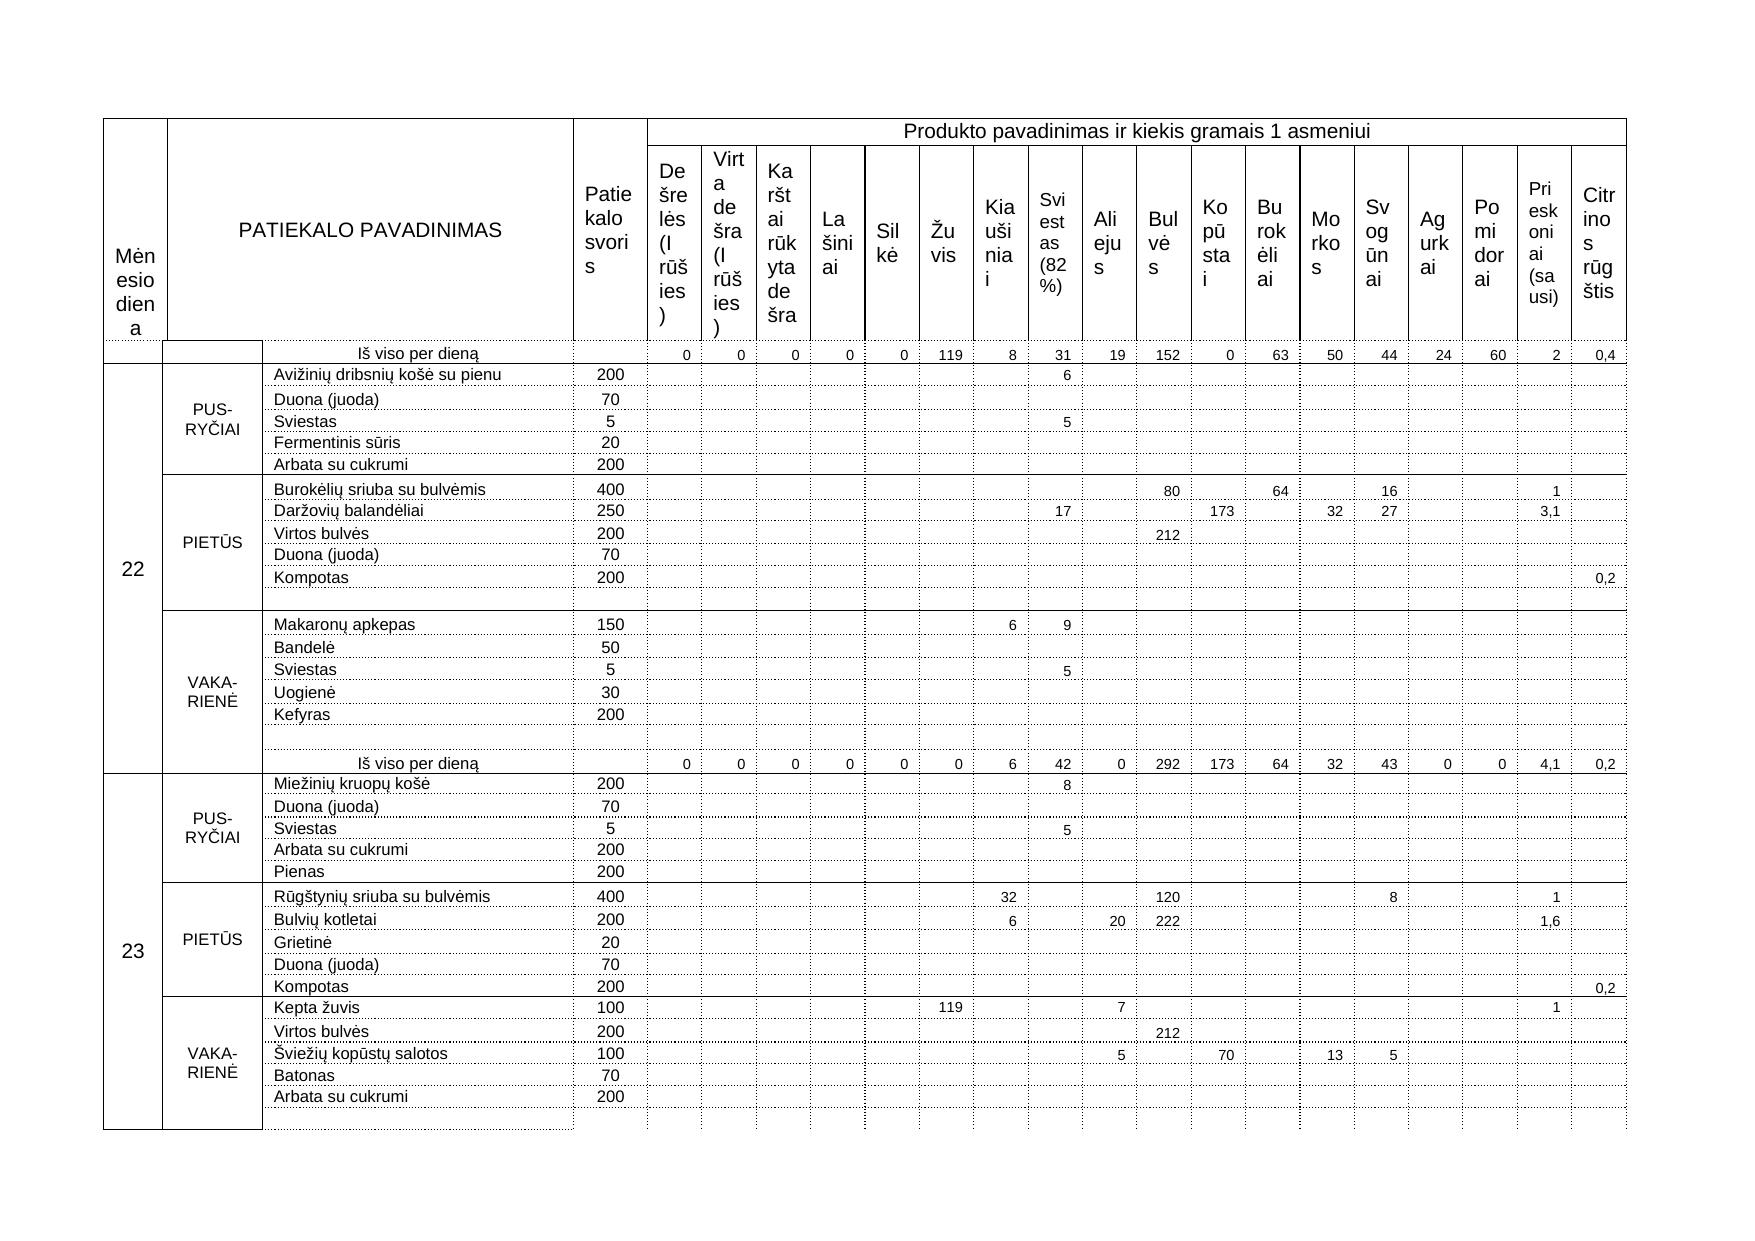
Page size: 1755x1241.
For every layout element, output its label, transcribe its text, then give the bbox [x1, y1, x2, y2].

table_cell [919, 1018, 974, 1041]
table_cell 200 [573, 565, 648, 587]
table_cell 8 [974, 340, 1028, 363]
table_cell [756, 385, 811, 409]
table_cell [974, 587, 1028, 610]
table_cell [919, 793, 974, 816]
table_cell [1517, 793, 1572, 816]
table_cell [811, 929, 865, 952]
table_cell [1463, 385, 1517, 409]
table_cell 64 [1246, 475, 1300, 499]
table_cell [1517, 953, 1572, 974]
table_cell 0 [756, 749, 811, 773]
table_cell [573, 749, 648, 773]
table_cell [1191, 906, 1246, 929]
table_cell [756, 520, 811, 543]
table_cell 200 [573, 1018, 648, 1041]
table_cell [1083, 953, 1137, 974]
table_cell [1191, 929, 1246, 952]
table_cell [1409, 997, 1463, 1018]
table_cell Bulvės [1137, 146, 1191, 340]
table_cell [1463, 1041, 1517, 1063]
table_header Patiekalo svoris [574, 119, 647, 340]
table_cell [974, 838, 1028, 860]
table_cell 173 [1191, 499, 1246, 519]
table_cell [865, 929, 919, 952]
table_cell [756, 543, 811, 565]
table_cell [1409, 724, 1463, 749]
table_cell [1191, 611, 1246, 634]
table_cell [1517, 520, 1572, 543]
table_cell [702, 1041, 756, 1063]
table_cell [1300, 587, 1354, 610]
table_cell [1409, 453, 1463, 474]
table_cell [1517, 1041, 1572, 1063]
table_cell [263, 587, 573, 610]
table_cell [648, 409, 702, 431]
table_cell 6 [974, 749, 1028, 773]
table_cell [702, 587, 756, 610]
table_cell [1354, 1107, 1408, 1129]
table_cell [702, 838, 756, 860]
table_cell 20 [573, 431, 648, 452]
table_cell [1409, 520, 1463, 543]
table_cell [865, 611, 919, 634]
table_cell [974, 679, 1028, 702]
table_cell [1517, 364, 1572, 385]
table_cell [702, 1107, 756, 1129]
table_cell Sviestas [263, 409, 573, 431]
table_cell [1517, 774, 1572, 793]
table_cell [919, 1085, 974, 1107]
table_cell [1083, 520, 1137, 543]
table_cell [1246, 431, 1300, 452]
table_cell [1246, 679, 1300, 702]
table_cell [811, 953, 865, 974]
table_cell 0 [811, 340, 865, 363]
table_cell Aliejus [1083, 146, 1136, 340]
table_cell [756, 431, 811, 452]
table_cell 5 [1028, 657, 1082, 679]
table_cell [1191, 793, 1246, 816]
table_cell [1572, 475, 1627, 499]
table_cell [1300, 1107, 1354, 1129]
table_cell [702, 679, 756, 702]
table_cell Svogūnai [1355, 146, 1408, 340]
table_cell [1463, 499, 1517, 519]
table_cell [1517, 860, 1572, 882]
table_cell [1409, 634, 1463, 657]
table_cell [1191, 816, 1246, 838]
table_cell [1028, 1085, 1082, 1107]
table_cell [1354, 1018, 1408, 1041]
table_cell Agurkai [1409, 146, 1462, 340]
table_cell [1137, 793, 1191, 816]
table_cell [919, 838, 974, 860]
table_cell 20 [573, 929, 648, 952]
table_cell 400 [573, 883, 648, 906]
table_cell [1028, 453, 1082, 474]
table_cell [1572, 587, 1627, 610]
table_cell Žuvis [920, 146, 973, 340]
table_cell [865, 499, 919, 519]
table_cell [1137, 997, 1191, 1018]
table_cell [865, 565, 919, 587]
table_cell [702, 1063, 756, 1085]
table_cell 0 [702, 340, 756, 363]
table_cell [1083, 703, 1137, 724]
table_cell [919, 1107, 974, 1129]
table_cell [1354, 520, 1408, 543]
table_cell [648, 431, 702, 452]
table_cell [648, 543, 702, 565]
table_cell 16 [1354, 475, 1408, 499]
table_cell 32 [1300, 499, 1354, 519]
table_cell [1572, 906, 1627, 929]
table_cell [1300, 679, 1354, 702]
table_cell [865, 838, 919, 860]
table_cell 119 [919, 340, 974, 363]
table_cell [1409, 475, 1463, 499]
table_cell [1517, 816, 1572, 838]
table_cell [756, 724, 811, 749]
table_cell [648, 860, 702, 882]
table_cell [1354, 1063, 1408, 1085]
table_cell [1354, 816, 1408, 838]
table_cell [702, 724, 756, 749]
table_cell 43 [1354, 749, 1408, 773]
table_cell [756, 565, 811, 587]
table_cell [1246, 860, 1300, 882]
table_cell Kompotas [263, 565, 573, 587]
table_header PATIEKALO PAVADINIMAS [168, 119, 573, 340]
table_cell [1246, 520, 1300, 543]
table_cell [811, 679, 865, 702]
table_cell 24 [1409, 340, 1463, 363]
table_cell Virtos bulvės [263, 520, 573, 543]
table_cell [1246, 499, 1300, 519]
table_cell [1572, 679, 1627, 702]
table_cell [702, 409, 756, 431]
table_cell [919, 774, 974, 793]
table_cell [974, 385, 1028, 409]
table_cell [1409, 953, 1463, 974]
table_cell [865, 587, 919, 610]
table_cell [1517, 703, 1572, 724]
table_cell [811, 657, 865, 679]
table_cell [756, 793, 811, 816]
table_cell [1137, 611, 1191, 634]
table_cell [1083, 385, 1137, 409]
table_cell [648, 611, 702, 634]
table_cell [1300, 906, 1354, 929]
table_cell [756, 409, 811, 431]
table_cell [1028, 543, 1082, 565]
table_cell [1572, 520, 1627, 543]
table_cell [756, 453, 811, 474]
table_cell [974, 1063, 1028, 1085]
table_cell [104, 340, 162, 363]
table_cell [1517, 1018, 1572, 1041]
table_cell [1083, 929, 1137, 952]
table_cell [1409, 793, 1463, 816]
table_cell [702, 883, 756, 906]
table_cell [865, 453, 919, 474]
table_cell 0 [919, 749, 974, 773]
table_cell [1137, 1085, 1191, 1107]
table_cell Batonas [263, 1063, 573, 1085]
table_cell [1137, 587, 1191, 610]
table_cell [865, 385, 919, 409]
table_cell [865, 475, 919, 499]
table_cell [1517, 929, 1572, 952]
table_cell [756, 860, 811, 882]
table_cell [811, 838, 865, 860]
table_cell [756, 883, 811, 906]
table_cell [1191, 475, 1246, 499]
table_cell [1572, 929, 1627, 952]
table_cell 44 [1354, 340, 1408, 363]
table_cell [756, 1063, 811, 1085]
table_cell [263, 1107, 573, 1129]
table_cell 0 [702, 749, 756, 773]
table_cell Arbata su cukrumi [263, 453, 573, 474]
table_cell [865, 793, 919, 816]
table_cell [1409, 565, 1463, 587]
table_cell [1246, 634, 1300, 657]
table_cell [1028, 520, 1082, 543]
table_cell [648, 1018, 702, 1041]
table_cell Virta dešra (I rūšies) [702, 146, 756, 340]
table_cell [1137, 543, 1191, 565]
table_cell [1191, 565, 1246, 587]
table_cell [1191, 703, 1246, 724]
table_cell [1300, 657, 1354, 679]
table_cell [1028, 703, 1082, 724]
table_cell [1300, 774, 1354, 793]
table_cell [756, 611, 811, 634]
table_cell 200 [573, 453, 648, 474]
table_cell [1191, 587, 1246, 610]
table_cell Sviestas (82 %) [1029, 146, 1082, 340]
table_cell [1246, 1107, 1300, 1129]
table_cell [1083, 724, 1137, 749]
table_cell [1409, 385, 1463, 409]
table_cell [1572, 793, 1627, 816]
table_cell [1137, 565, 1191, 587]
table_cell [1191, 953, 1246, 974]
table_cell [1083, 587, 1137, 610]
table_cell [811, 1063, 865, 1085]
table_cell 17 [1028, 499, 1082, 519]
table_cell [919, 953, 974, 974]
table_cell [865, 1063, 919, 1085]
table_cell [865, 860, 919, 882]
table_cell [702, 657, 756, 679]
table_cell [1300, 793, 1354, 816]
table_cell [1300, 997, 1354, 1018]
table_cell [974, 453, 1028, 474]
table_cell Duona (juoda) [263, 385, 573, 409]
table_cell [1354, 364, 1408, 385]
table_cell Duona (juoda) [263, 953, 573, 974]
table_cell [1246, 385, 1300, 409]
table_cell [1463, 587, 1517, 610]
table_cell 6 [974, 611, 1028, 634]
table_cell [756, 906, 811, 929]
table_cell 150 [573, 611, 648, 634]
table_cell [1354, 431, 1408, 452]
table_cell [811, 364, 865, 385]
table_cell VAKA- RIENĖ [163, 611, 262, 773]
table_cell 0 [648, 749, 702, 773]
table_cell [1463, 611, 1517, 634]
table_cell [1083, 1018, 1137, 1041]
table_cell Kiaušiniai [974, 146, 1028, 340]
table_cell 200 [573, 774, 648, 793]
table_cell [811, 431, 865, 452]
table_cell [648, 679, 702, 702]
table_cell VAKA- RIENĖ [163, 997, 262, 1129]
table_cell 30 [573, 679, 648, 702]
table_cell [1246, 565, 1300, 587]
table_cell [1463, 906, 1517, 929]
table_cell [1083, 816, 1137, 838]
table_cell [1409, 774, 1463, 793]
table_cell [1572, 774, 1627, 793]
table_cell [865, 1107, 919, 1129]
table_cell [1246, 611, 1300, 634]
table_cell [1409, 409, 1463, 431]
table_cell [1246, 364, 1300, 385]
table_cell [1463, 1107, 1517, 1129]
table_cell [1517, 1085, 1572, 1107]
table_cell [974, 1018, 1028, 1041]
table_cell [1463, 679, 1517, 702]
table_cell Virtos bulvės [263, 1018, 573, 1041]
table_cell [1083, 679, 1137, 702]
table_cell [1246, 793, 1300, 816]
table_cell 222 [1137, 906, 1191, 929]
table_cell [1191, 431, 1246, 452]
table_cell Morkos [1301, 146, 1354, 340]
table_cell [702, 453, 756, 474]
table_cell [756, 475, 811, 499]
table_cell Silkė [866, 146, 919, 340]
table_cell 212 [1137, 520, 1191, 543]
table_cell [1028, 953, 1082, 974]
table_cell [811, 453, 865, 474]
table_cell [1572, 364, 1627, 385]
table_cell [865, 657, 919, 679]
table_cell [702, 929, 756, 952]
table_cell 70 [573, 953, 648, 974]
table_cell [811, 385, 865, 409]
table_cell [919, 565, 974, 587]
table_cell [648, 565, 702, 587]
table_cell [865, 634, 919, 657]
table_cell [1137, 499, 1191, 519]
table_cell [1409, 1063, 1463, 1085]
table_cell [919, 860, 974, 882]
table_cell 70 [573, 1063, 648, 1085]
table_cell 0,2 [1572, 749, 1627, 773]
table_cell [811, 774, 865, 793]
table_cell [919, 883, 974, 906]
table_cell [865, 1041, 919, 1063]
table_cell 200 [573, 703, 648, 724]
table_cell 212 [1137, 1018, 1191, 1041]
table_cell Citrinos rūgštis [1572, 146, 1626, 340]
table_cell Daržovių balandėliai [263, 499, 573, 519]
table_cell [1572, 724, 1627, 749]
table_cell [1300, 634, 1354, 657]
table_cell PIETŪS [163, 883, 262, 996]
table_cell 0 [1083, 749, 1137, 773]
table_cell [1354, 906, 1408, 929]
table_cell [1028, 929, 1082, 952]
table_cell [1572, 703, 1627, 724]
table_cell [1137, 453, 1191, 474]
table_cell [648, 883, 702, 906]
table_cell [1463, 816, 1517, 838]
table_cell [573, 340, 648, 363]
table_cell [1300, 565, 1354, 587]
table_cell [919, 475, 974, 499]
table_cell [974, 816, 1028, 838]
table_cell [1463, 1085, 1517, 1107]
table_cell [865, 543, 919, 565]
table_cell 0 [811, 749, 865, 773]
table_cell [1463, 860, 1517, 882]
table_cell [1083, 1085, 1137, 1107]
table_cell [919, 385, 974, 409]
table_cell [1572, 997, 1627, 1018]
table_cell 200 [573, 906, 648, 929]
table_cell [1137, 431, 1191, 452]
table_cell [702, 997, 756, 1018]
table_cell [1572, 838, 1627, 860]
table_cell [865, 364, 919, 385]
table_cell [648, 385, 702, 409]
table_cell [974, 409, 1028, 431]
table_cell [919, 1041, 974, 1063]
table_cell [1354, 974, 1408, 996]
table_cell Pienas [263, 860, 573, 882]
table_cell [573, 587, 648, 610]
table_cell [1028, 997, 1082, 1018]
table_cell [648, 906, 702, 929]
table_cell 0 [1463, 749, 1517, 773]
table_cell [1137, 657, 1191, 679]
table_cell [573, 1107, 648, 1129]
table_cell [1300, 816, 1354, 838]
table_cell [1246, 974, 1300, 996]
table_cell [1137, 974, 1191, 996]
table_cell [919, 520, 974, 543]
table_cell [1083, 543, 1137, 565]
table_cell [1028, 860, 1082, 882]
table_cell [1137, 724, 1191, 749]
table_cell [1300, 611, 1354, 634]
table_cell [1246, 883, 1300, 906]
table_cell [1463, 520, 1517, 543]
table_cell [1191, 657, 1246, 679]
table_cell PUS- RYČIAI [163, 364, 262, 474]
table_cell [811, 1041, 865, 1063]
table_cell [1246, 838, 1300, 860]
table_cell [1028, 385, 1082, 409]
table_cell [1409, 838, 1463, 860]
table_cell [1463, 724, 1517, 749]
table_cell [1463, 409, 1517, 431]
table_cell 6 [1028, 364, 1082, 385]
table_cell [756, 703, 811, 724]
table_cell [756, 929, 811, 952]
table_cell [865, 997, 919, 1018]
table_cell [1409, 587, 1463, 610]
table_cell [1246, 774, 1300, 793]
table_cell [1137, 953, 1191, 974]
table_cell [648, 838, 702, 860]
table_cell [756, 838, 811, 860]
table_cell [1191, 1085, 1246, 1107]
table_cell [702, 634, 756, 657]
table_cell 0 [1409, 749, 1463, 773]
table_cell [1246, 1018, 1300, 1041]
table_cell Dešrelės (I rūšies) [648, 146, 701, 340]
table_cell [702, 774, 756, 793]
table_cell 31 [1028, 340, 1082, 363]
table_cell [1463, 364, 1517, 385]
table_cell [1083, 974, 1137, 996]
table_cell 2 [1517, 340, 1572, 363]
table_cell [811, 997, 865, 1018]
table_cell [1354, 543, 1408, 565]
table_cell [1083, 657, 1137, 679]
table_cell [1463, 543, 1517, 565]
table_cell [1300, 1018, 1354, 1041]
table_cell [1083, 860, 1137, 882]
table_cell Bandelė [263, 634, 573, 657]
table_cell [648, 774, 702, 793]
table_cell [919, 409, 974, 431]
table_cell [1137, 679, 1191, 702]
table_cell 200 [573, 1085, 648, 1107]
table_cell 80 [1137, 475, 1191, 499]
table_cell [1028, 431, 1082, 452]
table_cell [1246, 929, 1300, 952]
table_cell Šviežių kopūstų salotos [263, 1041, 573, 1063]
table_cell [756, 364, 811, 385]
table_cell [702, 1085, 756, 1107]
table_cell 0,2 [1572, 565, 1627, 587]
table_cell [1572, 883, 1627, 906]
table_cell [1463, 838, 1517, 860]
table_cell [811, 974, 865, 996]
table_cell [1409, 611, 1463, 634]
table_cell [702, 953, 756, 974]
table_cell [1409, 860, 1463, 882]
table_cell [1246, 1041, 1300, 1063]
table_cell [974, 793, 1028, 816]
table_cell [756, 997, 811, 1018]
table_cell [974, 565, 1028, 587]
table_cell 0 [1191, 340, 1246, 363]
table_cell [919, 816, 974, 838]
table_cell [974, 431, 1028, 452]
table_cell [1028, 838, 1082, 860]
table_cell 20 [1083, 906, 1137, 929]
table_cell [1028, 974, 1082, 996]
table_cell [865, 409, 919, 431]
table_cell [648, 453, 702, 474]
table_cell 9 [1028, 611, 1082, 634]
table_cell [1517, 543, 1572, 565]
table_cell [811, 1085, 865, 1107]
table_cell Kompotas [263, 974, 573, 996]
table_cell [1083, 1063, 1137, 1085]
table_cell [1137, 1041, 1191, 1063]
table_cell [756, 499, 811, 519]
table_cell [919, 679, 974, 702]
table_cell [865, 1018, 919, 1041]
table_cell [1572, 860, 1627, 882]
table_cell Arbata su cukrumi [263, 838, 573, 860]
table_cell 50 [573, 634, 648, 657]
table_cell [1463, 703, 1517, 724]
table_cell [648, 364, 702, 385]
table_cell 0 [648, 340, 702, 363]
table_cell [1028, 1107, 1082, 1129]
table_cell [1300, 838, 1354, 860]
table_cell [811, 611, 865, 634]
table_cell [648, 1041, 702, 1063]
table_cell [1246, 816, 1300, 838]
table_cell [811, 906, 865, 929]
table_cell [1137, 364, 1191, 385]
table_cell [1572, 431, 1627, 452]
table_cell [974, 634, 1028, 657]
table_cell [974, 724, 1028, 749]
table_cell 8 [1354, 883, 1408, 906]
table_cell [1300, 703, 1354, 724]
table_cell [1137, 860, 1191, 882]
table_cell [1517, 565, 1572, 587]
table_cell [1083, 499, 1137, 519]
table_cell [1354, 724, 1408, 749]
table_cell [1300, 364, 1354, 385]
table_cell [648, 1107, 702, 1129]
table_cell [1572, 453, 1627, 474]
table_cell [865, 431, 919, 452]
table_cell [811, 587, 865, 610]
table_cell 5 [573, 657, 648, 679]
table_cell 5 [1083, 1041, 1137, 1063]
table_cell 292 [1137, 749, 1191, 773]
table_cell [702, 431, 756, 452]
table_cell [1246, 953, 1300, 974]
table_cell [573, 724, 648, 749]
table_cell 1 [1517, 997, 1572, 1018]
table_cell [1137, 929, 1191, 952]
table_cell [1028, 634, 1082, 657]
table_cell [811, 883, 865, 906]
table_cell [974, 1107, 1028, 1129]
table_cell Grietinė [263, 929, 573, 952]
table_cell 152 [1137, 340, 1191, 363]
table_cell 63 [1246, 340, 1300, 363]
table_header Mėnesio diena [104, 119, 167, 340]
table_cell [1137, 1063, 1191, 1085]
table_cell [1463, 1063, 1517, 1085]
table_cell [1354, 679, 1408, 702]
table_cell [1517, 453, 1572, 474]
table_cell 64 [1246, 749, 1300, 773]
table_cell [1028, 724, 1082, 749]
table_cell [1572, 953, 1627, 974]
table_cell [919, 634, 974, 657]
table_cell [811, 499, 865, 519]
table_cell [1300, 724, 1354, 749]
table_cell [1246, 453, 1300, 474]
table_cell [648, 793, 702, 816]
table_cell 0 [756, 340, 811, 363]
table_cell [1409, 883, 1463, 906]
table_cell [1191, 997, 1246, 1018]
table_cell Prieskoniai (sausi) [1518, 146, 1571, 340]
table_cell [1517, 587, 1572, 610]
table_cell [865, 703, 919, 724]
table_cell [702, 611, 756, 634]
table_cell Makaronų apkepas [263, 611, 573, 634]
table_cell [1191, 1018, 1246, 1041]
table_cell [702, 816, 756, 838]
table_cell [1517, 431, 1572, 452]
table_cell [1191, 385, 1246, 409]
table_cell Duona (juoda) [263, 793, 573, 816]
table_cell Iš viso per dieną [263, 340, 573, 363]
table_cell [919, 929, 974, 952]
table_cell [1300, 974, 1354, 996]
table_cell [974, 953, 1028, 974]
table_cell [919, 364, 974, 385]
table_cell [702, 385, 756, 409]
table_cell 32 [974, 883, 1028, 906]
table_cell [756, 816, 811, 838]
table_cell [1517, 385, 1572, 409]
table_cell [1191, 774, 1246, 793]
table_cell [1409, 906, 1463, 929]
table_cell [1083, 793, 1137, 816]
table_cell [1517, 1063, 1572, 1085]
table_cell [702, 1018, 756, 1041]
table_cell Pomidorai [1463, 146, 1517, 340]
table_cell 200 [573, 364, 648, 385]
table_cell [1409, 431, 1463, 452]
table_cell [702, 860, 756, 882]
table_cell [1572, 409, 1627, 431]
table_cell 13 [1300, 1041, 1354, 1063]
table_cell [1463, 1018, 1517, 1041]
table_cell [919, 499, 974, 519]
table_cell [1354, 409, 1408, 431]
table_cell [811, 1107, 865, 1129]
table_cell [811, 409, 865, 431]
table_cell [1409, 929, 1463, 952]
table_cell [1083, 774, 1137, 793]
table_cell [702, 520, 756, 543]
table_cell [919, 431, 974, 452]
table_cell [1463, 953, 1517, 974]
table_cell [1409, 1041, 1463, 1063]
table_cell [756, 953, 811, 974]
table_cell 100 [573, 997, 648, 1018]
table_cell [1354, 838, 1408, 860]
table_cell [648, 587, 702, 610]
table_cell [811, 543, 865, 565]
table_cell [811, 634, 865, 657]
table_cell [1409, 1018, 1463, 1041]
table_cell [1463, 634, 1517, 657]
table_cell [756, 634, 811, 657]
table_cell [1517, 974, 1572, 996]
table_cell [865, 906, 919, 929]
table_cell [865, 724, 919, 749]
table_cell [1300, 409, 1354, 431]
table_cell [756, 774, 811, 793]
table_cell [1572, 816, 1627, 838]
table_cell [974, 543, 1028, 565]
table_cell [1300, 385, 1354, 409]
table_cell [919, 906, 974, 929]
table_cell [1137, 774, 1191, 793]
table_cell [1191, 1107, 1246, 1129]
table_cell [1517, 679, 1572, 702]
table_cell [1409, 364, 1463, 385]
table_cell [1300, 1063, 1354, 1085]
table_cell 5 [1028, 816, 1082, 838]
table_cell [865, 679, 919, 702]
table_cell [1463, 774, 1517, 793]
table_cell 19 [1083, 340, 1137, 363]
table_cell Duona (juoda) [263, 543, 573, 565]
table_cell [1517, 634, 1572, 657]
table_cell [1083, 1107, 1137, 1129]
table_cell [702, 565, 756, 587]
table_cell [163, 341, 262, 363]
table_cell Arbata su cukrumi [263, 1085, 573, 1107]
table_cell [1246, 1085, 1300, 1107]
table_cell 70 [573, 543, 648, 565]
table_cell [1409, 679, 1463, 702]
table_cell [1137, 703, 1191, 724]
table_cell [1463, 657, 1517, 679]
table_cell [648, 953, 702, 974]
table_cell [1409, 974, 1463, 996]
table_cell [648, 634, 702, 657]
table_cell [1028, 587, 1082, 610]
table_cell [865, 1085, 919, 1107]
table_cell [1463, 793, 1517, 816]
table_cell 0 [865, 749, 919, 773]
table_cell [756, 679, 811, 702]
table_cell [1246, 543, 1300, 565]
table_cell [702, 974, 756, 996]
table_cell [1028, 565, 1082, 587]
table_cell Burokėlių sriuba su bulvėmis [263, 475, 573, 499]
table_cell [1354, 793, 1408, 816]
table_cell [974, 520, 1028, 543]
table_cell [1137, 385, 1191, 409]
table_cell 100 [573, 1041, 648, 1063]
table_cell [974, 657, 1028, 679]
table_cell 0,4 [1572, 340, 1627, 363]
table_cell 70 [573, 793, 648, 816]
table_cell [756, 657, 811, 679]
table_cell [1354, 953, 1408, 974]
table_cell [1463, 565, 1517, 587]
table_cell [1354, 997, 1408, 1018]
table_cell [974, 974, 1028, 996]
table_cell [648, 1085, 702, 1107]
table_cell Sviestas [263, 657, 573, 679]
table_cell [1083, 409, 1137, 431]
table_cell [1463, 453, 1517, 474]
table_cell [811, 703, 865, 724]
table_cell 60 [1463, 340, 1517, 363]
table_cell 4,1 [1517, 749, 1572, 773]
table_cell [865, 953, 919, 974]
table_cell 27 [1354, 499, 1408, 519]
table_cell [1354, 774, 1408, 793]
table_cell [811, 860, 865, 882]
table_cell [1191, 679, 1246, 702]
table_cell [1246, 587, 1300, 610]
table_cell 22 [104, 364, 162, 773]
table_cell Kepta žuvis [263, 997, 573, 1018]
table_cell [1191, 543, 1246, 565]
table_cell [919, 703, 974, 724]
table_cell 6 [974, 906, 1028, 929]
table_cell [1083, 453, 1137, 474]
table_cell Iš viso per dieną [263, 749, 573, 773]
table_cell [1354, 385, 1408, 409]
table_cell [648, 724, 702, 749]
table_cell [648, 816, 702, 838]
table_cell Uogienė [263, 679, 573, 702]
table_cell [1300, 475, 1354, 499]
table_cell [648, 520, 702, 543]
table_cell [756, 974, 811, 996]
table_cell [648, 929, 702, 952]
table_cell [1517, 838, 1572, 860]
table_cell [1083, 883, 1137, 906]
table_cell [974, 703, 1028, 724]
table_cell [702, 906, 756, 929]
table_cell 70 [573, 385, 648, 409]
table_cell [1300, 860, 1354, 882]
table_cell [648, 997, 702, 1018]
table_cell [919, 657, 974, 679]
table_cell [1028, 883, 1082, 906]
table_cell [1572, 499, 1627, 519]
table_cell [974, 929, 1028, 952]
table_cell [865, 883, 919, 906]
table_cell [756, 1041, 811, 1063]
table_cell [1191, 724, 1246, 749]
table_cell [811, 520, 865, 543]
table_cell [1300, 431, 1354, 452]
table_cell [1517, 724, 1572, 749]
table_cell [1572, 1085, 1627, 1107]
table_cell 250 [573, 499, 648, 519]
table_cell [648, 657, 702, 679]
table_cell [1191, 838, 1246, 860]
table_cell [1517, 611, 1572, 634]
table_cell [1572, 611, 1627, 634]
table_cell [865, 816, 919, 838]
table_cell [1572, 1018, 1627, 1041]
table_cell Avižinių dribsnių košė su pienu [263, 364, 573, 385]
table_cell [919, 724, 974, 749]
table_cell [1191, 409, 1246, 431]
table_cell [1354, 657, 1408, 679]
table_cell [1028, 475, 1082, 499]
table_cell [648, 974, 702, 996]
table_cell [1137, 634, 1191, 657]
table_cell [1246, 409, 1300, 431]
table_cell [648, 1063, 702, 1085]
table_cell [974, 1085, 1028, 1107]
table_cell 200 [573, 838, 648, 860]
table_cell [1409, 1107, 1463, 1129]
table_cell [1354, 1085, 1408, 1107]
table_cell [811, 565, 865, 587]
table_cell [1246, 703, 1300, 724]
table_cell [1246, 997, 1300, 1018]
table_cell [811, 816, 865, 838]
table_cell [1028, 679, 1082, 702]
table_cell Bulvių kotletai [263, 906, 573, 929]
table_cell [1572, 657, 1627, 679]
table_cell [702, 364, 756, 385]
table_cell [1191, 974, 1246, 996]
table_cell 5 [573, 816, 648, 838]
table_cell [1409, 543, 1463, 565]
table_cell [811, 475, 865, 499]
table_cell 119 [919, 997, 974, 1018]
table_cell [974, 364, 1028, 385]
table_cell [1409, 703, 1463, 724]
table_cell [1354, 634, 1408, 657]
table_cell [1572, 543, 1627, 565]
table_cell [811, 1018, 865, 1041]
table_cell [1191, 364, 1246, 385]
table_cell [702, 703, 756, 724]
table_cell [1463, 883, 1517, 906]
table_cell [1300, 929, 1354, 952]
table_cell [1083, 364, 1137, 385]
table_cell 42 [1028, 749, 1082, 773]
table_cell [865, 974, 919, 996]
table_cell [1517, 1107, 1572, 1129]
table_cell [1354, 587, 1408, 610]
table_cell Rūgštynių sriuba su bulvėmis [263, 883, 573, 906]
table_cell 200 [573, 860, 648, 882]
table_cell [1463, 929, 1517, 952]
table_cell [1409, 1085, 1463, 1107]
table_cell [756, 1107, 811, 1129]
table_cell [648, 703, 702, 724]
table_cell [1083, 838, 1137, 860]
table_cell [1517, 409, 1572, 431]
table_cell [1572, 1107, 1627, 1129]
table_cell Burokėliai [1246, 146, 1299, 340]
table_cell 32 [1300, 749, 1354, 773]
table_cell [702, 543, 756, 565]
table_cell 7 [1083, 997, 1137, 1018]
table_cell [1409, 657, 1463, 679]
table_cell [1354, 565, 1408, 587]
table_cell 200 [573, 974, 648, 996]
table_cell Karštai rūkyta dešra [757, 146, 810, 340]
table_cell [974, 499, 1028, 519]
table_cell [1300, 543, 1354, 565]
table_cell [1300, 1085, 1354, 1107]
table_cell [1300, 453, 1354, 474]
table_cell [974, 774, 1028, 793]
table_cell 5 [573, 409, 648, 431]
table_cell [974, 1041, 1028, 1063]
table_cell Sviestas [263, 816, 573, 838]
table_cell [1354, 703, 1408, 724]
table_cell [1354, 611, 1408, 634]
table_cell [1354, 453, 1408, 474]
table_cell [919, 611, 974, 634]
table_cell Lašiniai [811, 146, 864, 340]
table_cell [1300, 953, 1354, 974]
table_cell [919, 453, 974, 474]
table_cell [919, 1063, 974, 1085]
table_cell [756, 587, 811, 610]
table_cell PUS- RYČIAI [163, 774, 262, 882]
table_cell 1 [1517, 475, 1572, 499]
table_cell Fermentinis sūris [263, 431, 573, 452]
table_cell [1191, 634, 1246, 657]
table_cell [648, 475, 702, 499]
table_cell Miežinių kruopų košė [263, 774, 573, 793]
table_cell [1300, 883, 1354, 906]
table_cell [1409, 499, 1463, 519]
table_cell [1572, 1041, 1627, 1063]
table_cell 8 [1028, 774, 1082, 793]
table_cell [1354, 860, 1408, 882]
table_cell 200 [573, 520, 648, 543]
table_cell [1463, 974, 1517, 996]
table_cell [756, 1018, 811, 1041]
table_cell 5 [1028, 409, 1082, 431]
table_cell 0 [865, 340, 919, 363]
table_cell [648, 499, 702, 519]
table_cell 3,1 [1517, 499, 1572, 519]
table_cell [1137, 409, 1191, 431]
table_cell [1246, 657, 1300, 679]
table_cell [1028, 1063, 1082, 1085]
table_cell [1572, 1063, 1627, 1085]
table_cell [1572, 634, 1627, 657]
table_cell [919, 587, 974, 610]
table_cell 5 [1354, 1041, 1408, 1063]
table_cell [1028, 1018, 1082, 1041]
table_cell [702, 499, 756, 519]
table_cell 0,2 [1572, 974, 1627, 996]
table_cell 1,6 [1517, 906, 1572, 929]
table_cell [1191, 453, 1246, 474]
table_cell 173 [1191, 749, 1246, 773]
table_cell [1246, 1063, 1300, 1085]
table_cell [1463, 475, 1517, 499]
table_cell 70 [1191, 1041, 1246, 1063]
table_cell [865, 520, 919, 543]
table_cell [1083, 611, 1137, 634]
table_cell Kopūstai [1192, 146, 1245, 340]
table_cell [1409, 816, 1463, 838]
table_cell [1137, 816, 1191, 838]
table_cell [702, 475, 756, 499]
table_cell [919, 974, 974, 996]
table_cell 50 [1300, 340, 1354, 363]
table_cell [811, 724, 865, 749]
table_cell [974, 475, 1028, 499]
table_cell [1463, 431, 1517, 452]
table_cell [1137, 1107, 1191, 1129]
table_header Produkto pavadinimas ir kiekis gramais 1 asmeniui [648, 119, 1626, 145]
table_cell [1354, 929, 1408, 952]
table_cell 400 [573, 475, 648, 499]
table_cell Kefyras [263, 703, 573, 724]
table_cell [974, 997, 1028, 1018]
table_cell [1028, 906, 1082, 929]
table_cell [1191, 520, 1246, 543]
table_cell [1191, 1063, 1246, 1085]
table_cell 1 [1517, 883, 1572, 906]
table_cell 23 [104, 774, 162, 1129]
table_cell [1083, 634, 1137, 657]
table_cell [1517, 657, 1572, 679]
table_cell [1191, 883, 1246, 906]
table_cell [263, 724, 573, 749]
table_cell [702, 793, 756, 816]
table_cell [1572, 385, 1627, 409]
table_cell [1246, 724, 1300, 749]
table_cell [974, 860, 1028, 882]
table_cell 120 [1137, 883, 1191, 906]
table_cell [1191, 860, 1246, 882]
table_cell [756, 1085, 811, 1107]
table_cell [1246, 906, 1300, 929]
table_cell [1137, 838, 1191, 860]
table_cell [865, 774, 919, 793]
table_cell [1463, 997, 1517, 1018]
table_cell [1083, 475, 1137, 499]
table_cell [1028, 1041, 1082, 1063]
table_cell [1083, 565, 1137, 587]
table_cell [919, 543, 974, 565]
table_cell [811, 793, 865, 816]
table_cell [1028, 793, 1082, 816]
table_cell [1300, 520, 1354, 543]
table_cell PIETŪS [163, 475, 262, 610]
table_cell [1083, 431, 1137, 452]
